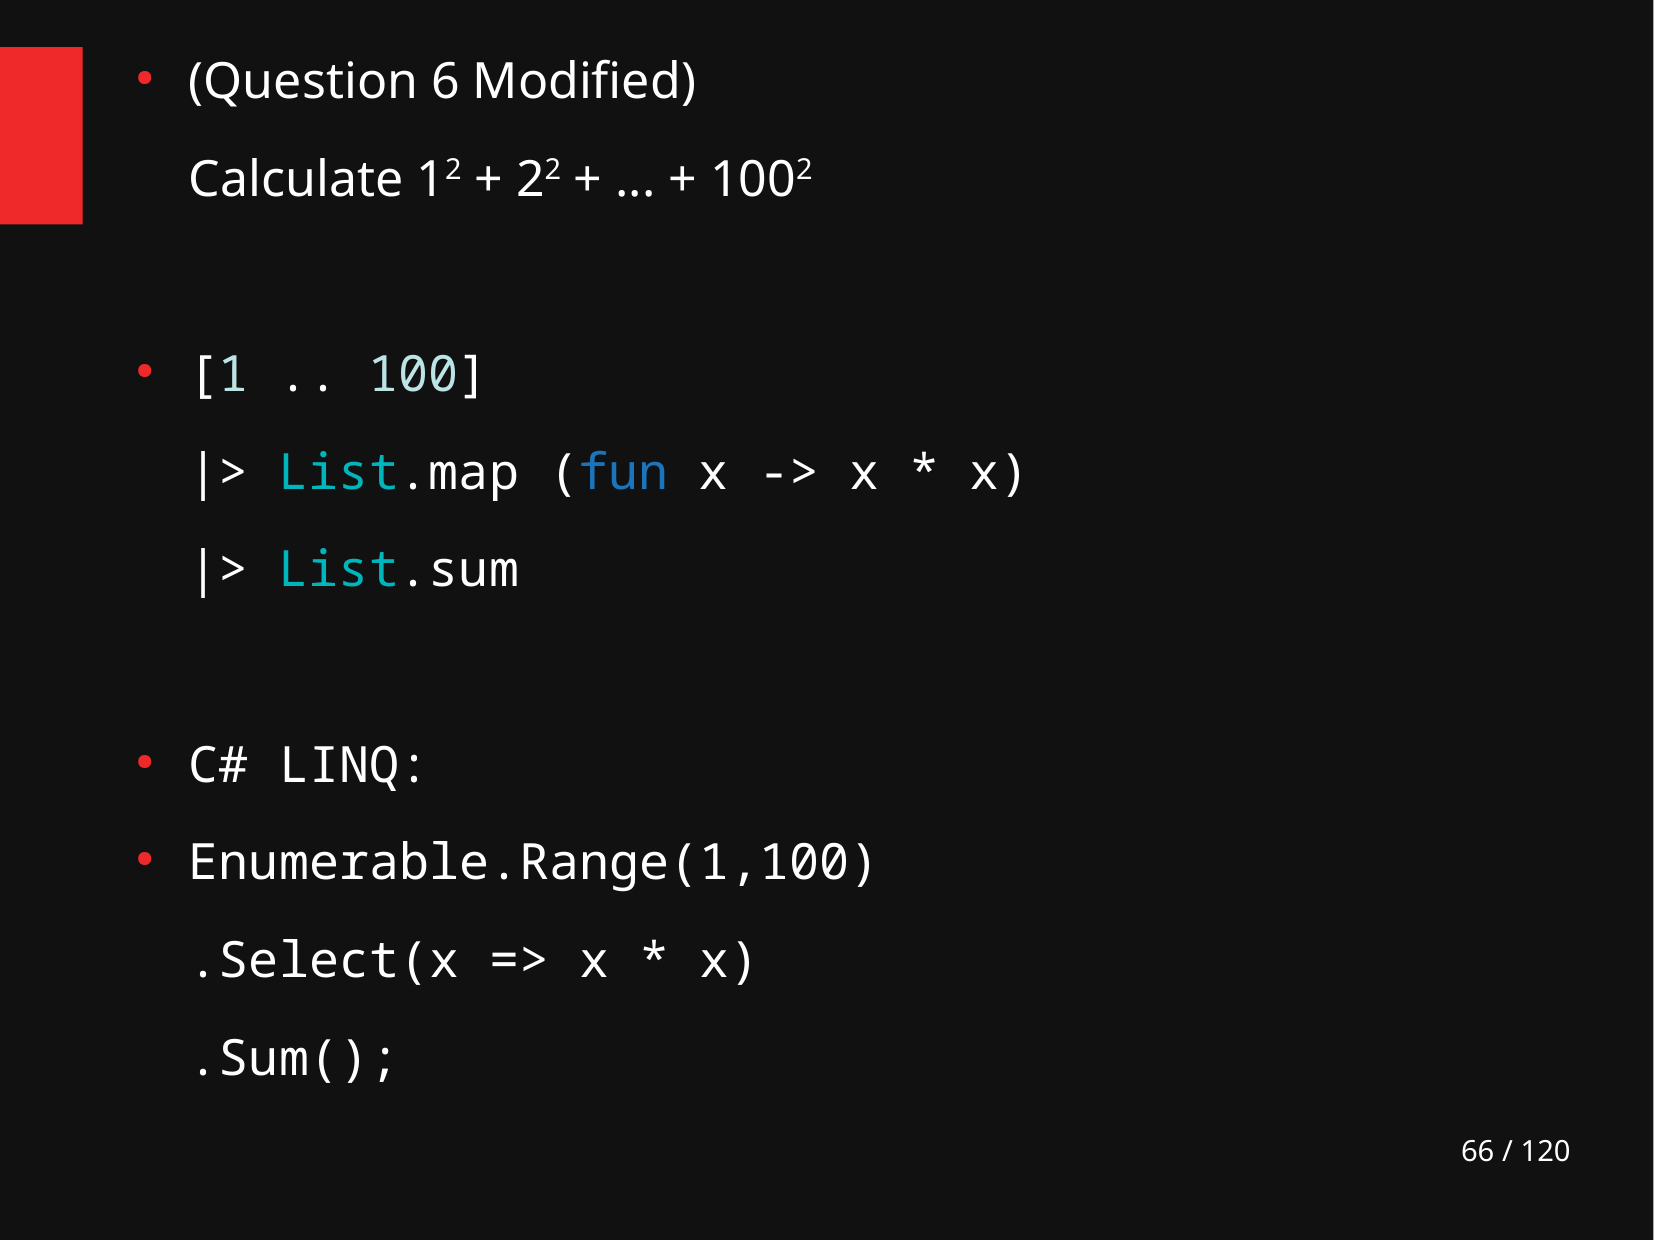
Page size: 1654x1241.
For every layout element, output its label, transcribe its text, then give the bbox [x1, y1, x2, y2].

list (Question 6 Modified) Calculate 12 + 22 + ... + 1002 [1 .. 100] |> List.map (fun x -> x * x) |> List.sum C# LINQ: Enumerable.Range(1,100) .Select(x => x * x) .Sum(); [118, 45, 1536, 1074]
